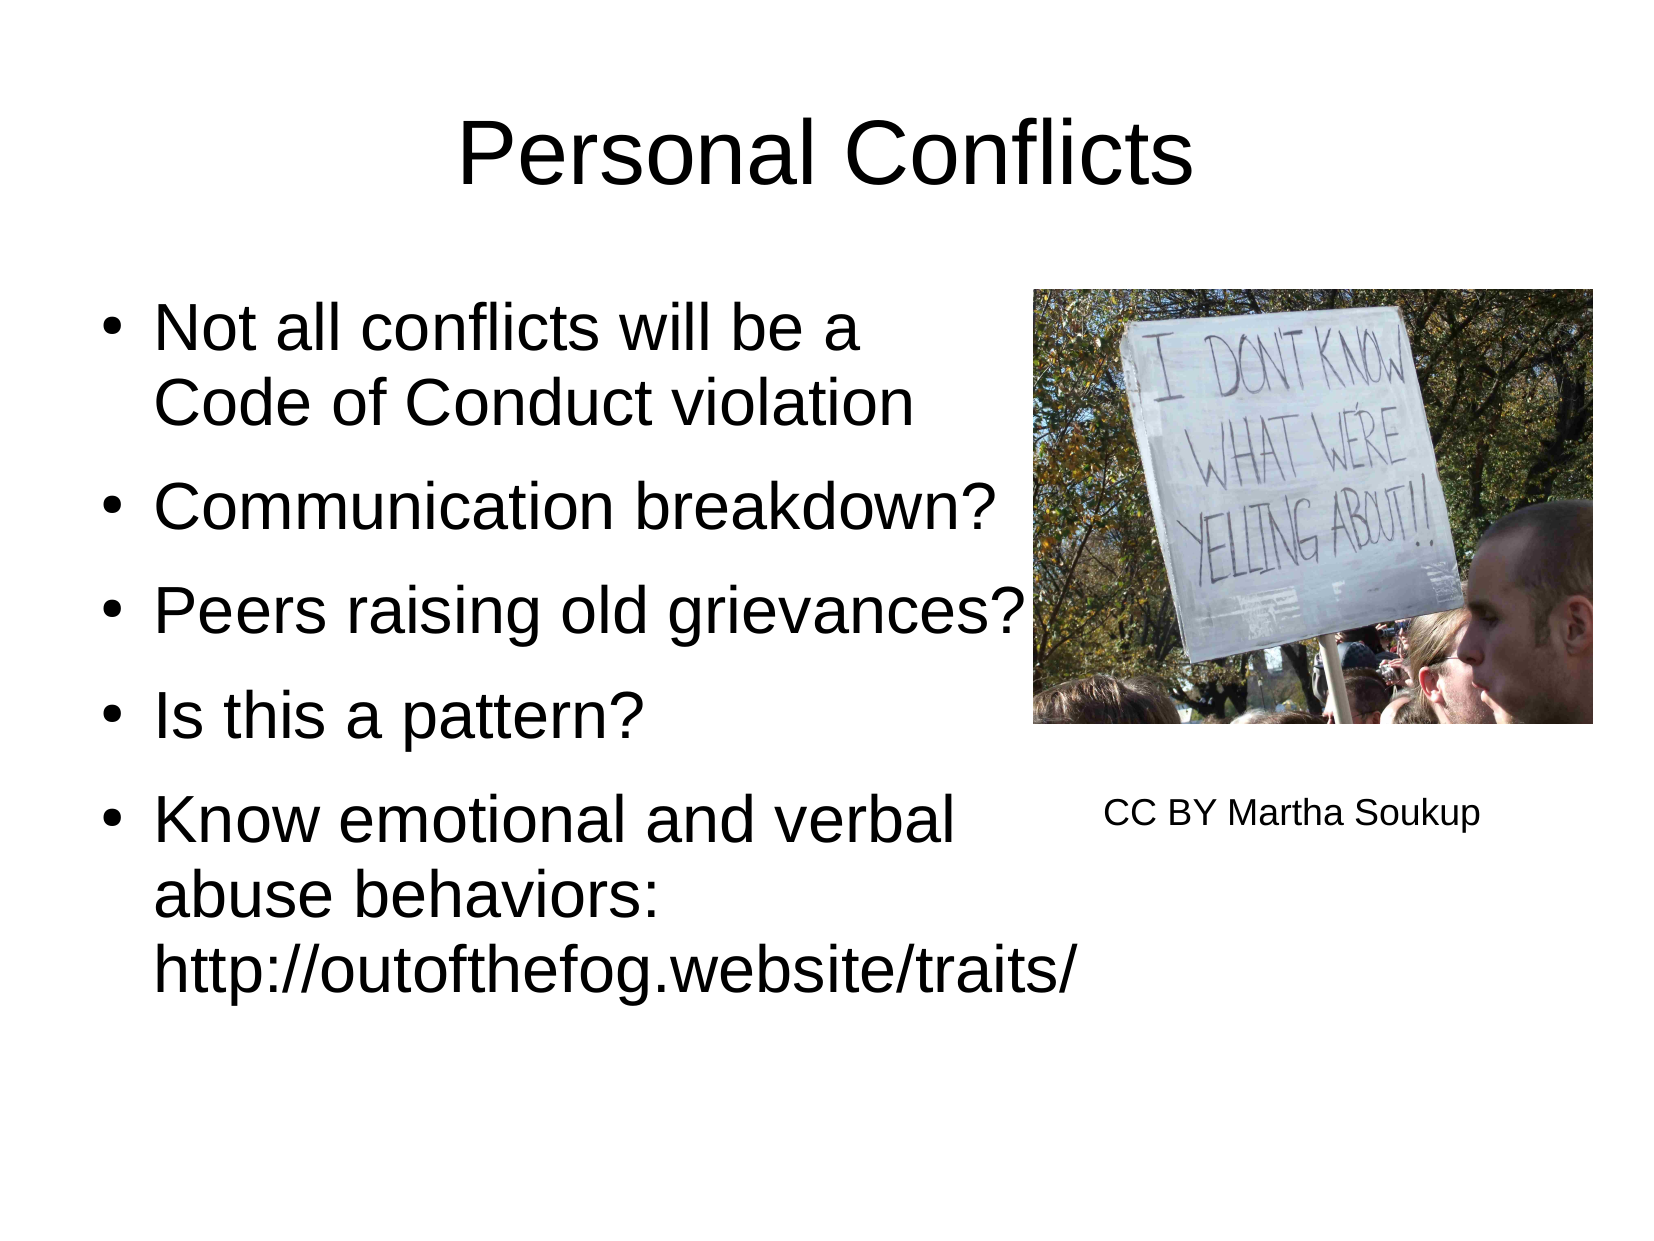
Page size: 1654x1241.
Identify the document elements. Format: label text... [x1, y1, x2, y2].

list Not all conflicts will be a Code of Conduct violation Communication breakdown? Peers raising old grievances? Is this a pattern? Know emotional and verbal abuse behaviors: http://outofthefog.website/traits/ [82, 290, 1571, 1126]
picture [1033, 289, 1593, 724]
title Personal Conflicts [82, 49, 1571, 257]
text_box CC BY Martha Soukup [1088, 783, 1496, 841]
